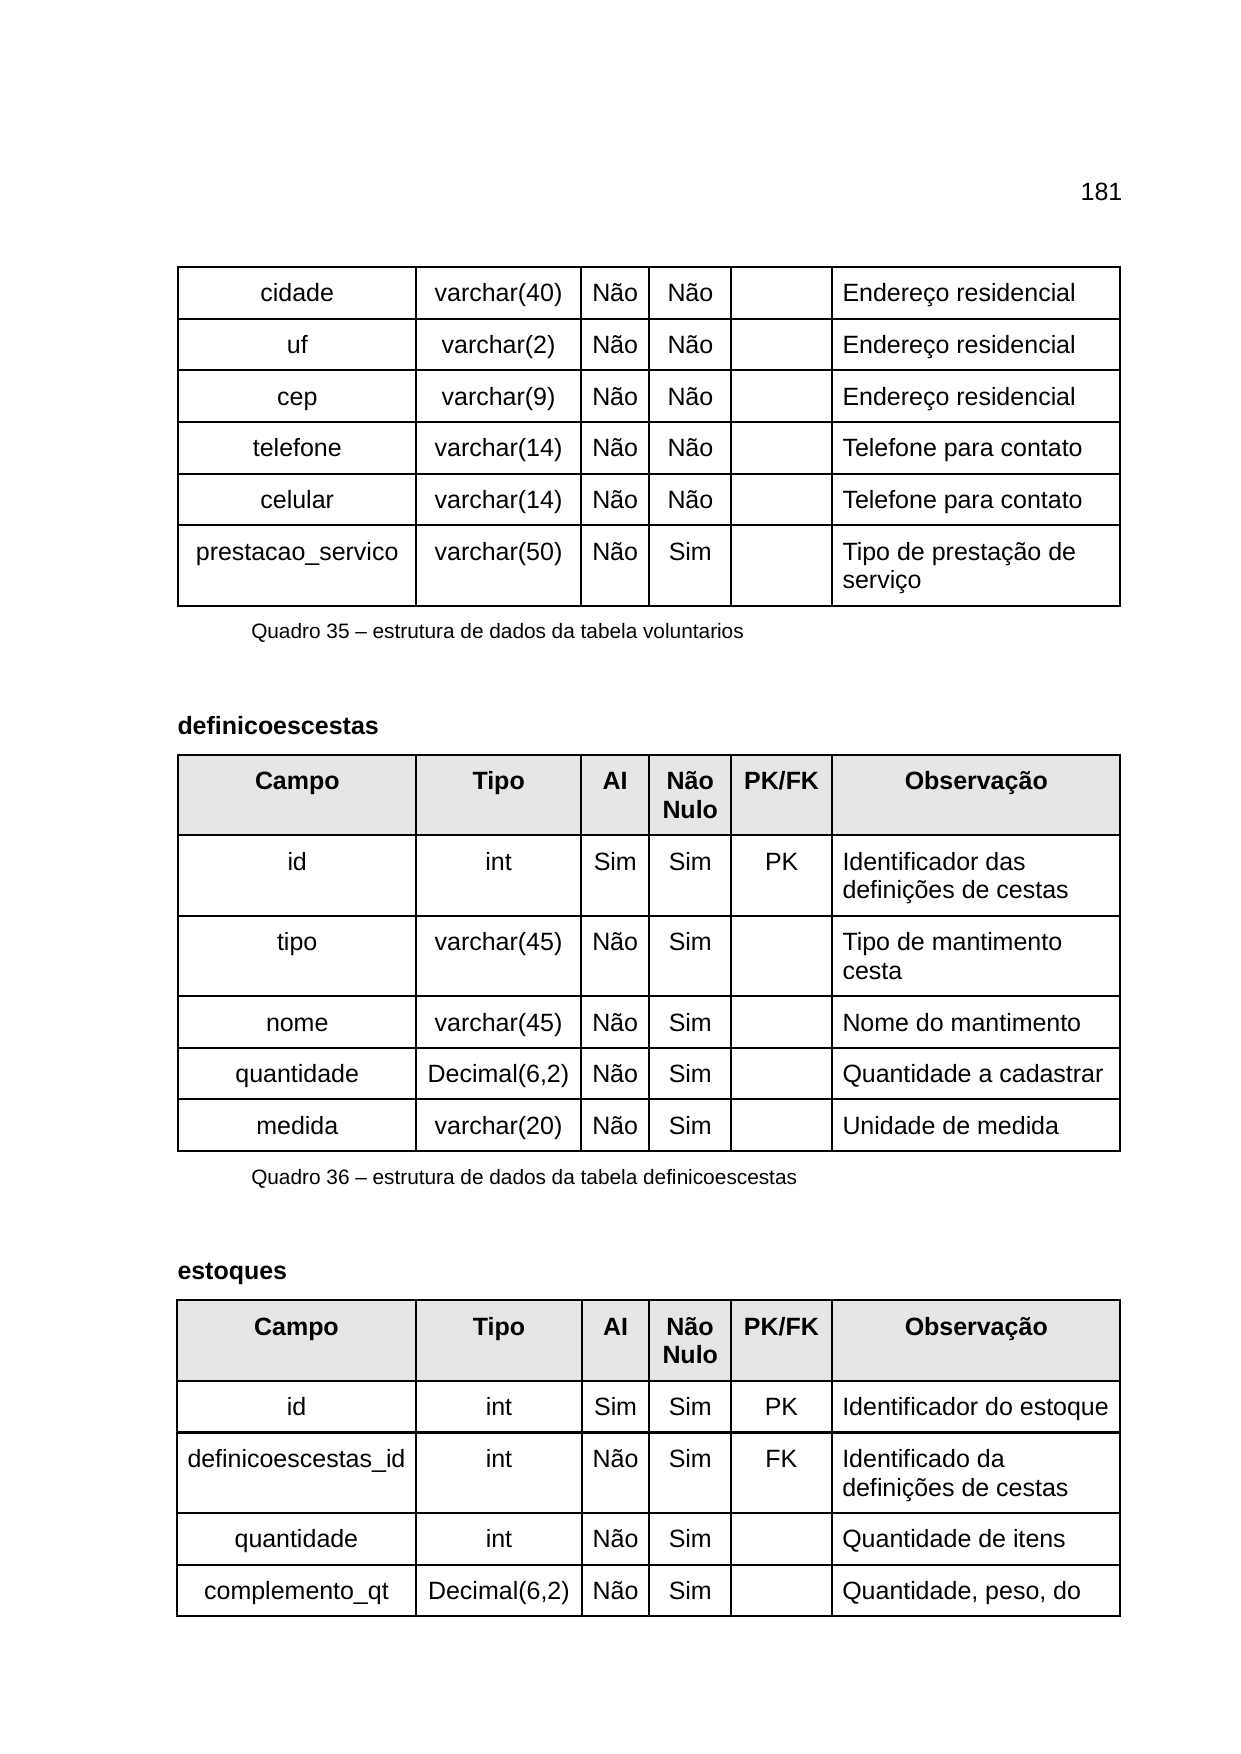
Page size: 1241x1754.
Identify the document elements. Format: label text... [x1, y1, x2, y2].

table_cell Quantidade, peso, do [833, 1566, 1119, 1615]
table_cell Sim [650, 1049, 730, 1098]
table_cell Sim [650, 526, 730, 604]
table_cell tipo [179, 917, 415, 995]
table_cell id [179, 836, 415, 914]
table_cell [732, 1100, 831, 1150]
table_cell cidade [179, 268, 415, 317]
table_header AI [583, 1301, 648, 1380]
table_cell Sim [650, 836, 730, 914]
table_cell Não [582, 475, 648, 524]
table_cell quantidade [179, 1049, 415, 1098]
table_cell Sim [650, 1434, 730, 1512]
table_header PK/FK [732, 1301, 831, 1380]
table_cell Identificado da definições de cestas [833, 1434, 1119, 1512]
table_cell Não [582, 371, 648, 421]
table_cell Tipo de mantimento cesta [833, 917, 1119, 995]
table_cell [732, 1566, 831, 1615]
table_cell Não [650, 423, 730, 472]
table_cell [732, 917, 831, 995]
table_cell Sim [650, 1382, 730, 1431]
table_cell FK [732, 1434, 831, 1512]
table_cell varchar(14) [417, 475, 580, 524]
table_cell Não [650, 371, 730, 421]
table_cell [732, 371, 831, 421]
table_header Não Nulo [650, 1301, 730, 1380]
table_cell varchar(14) [417, 423, 580, 472]
table_cell varchar(40) [417, 268, 580, 317]
table_cell medida [179, 1100, 415, 1150]
table_cell Sim [650, 1100, 730, 1150]
table_cell PK [732, 1382, 831, 1431]
table_cell [732, 423, 831, 472]
table_header Campo [179, 756, 415, 834]
table_cell Não [650, 320, 730, 369]
table_cell Quantidade a cadastrar [833, 1049, 1119, 1098]
table_cell quantidade [178, 1514, 415, 1563]
table_cell varchar(9) [417, 371, 580, 421]
table_cell definicoescestas_id [178, 1434, 415, 1512]
table_cell Quantidade de itens [833, 1514, 1119, 1563]
table_cell PK [732, 836, 831, 914]
table_cell Decimal(6,2) [417, 1049, 580, 1098]
table_cell Não [650, 475, 730, 524]
table_cell Não [583, 1514, 648, 1563]
table_cell Unidade de medida [833, 1100, 1119, 1150]
table_cell Não [582, 1049, 648, 1098]
text definicoescestas [177, 711, 1122, 739]
table_cell uf [179, 320, 415, 369]
text estoques [177, 1256, 1122, 1285]
table_cell Endereço residencial [833, 371, 1119, 421]
table_cell Sim [650, 917, 730, 995]
table_cell celular [179, 475, 415, 524]
table_header Tipo [417, 1301, 581, 1380]
table_cell int [417, 1514, 581, 1563]
table_cell Sim [650, 1566, 730, 1615]
table_cell Não [582, 268, 648, 317]
table_cell [732, 526, 831, 604]
table_cell [732, 320, 831, 369]
table_header Observação [833, 756, 1119, 834]
table_cell Decimal(6,2) [417, 1566, 581, 1615]
table_cell varchar(2) [417, 320, 580, 369]
table_cell Não [582, 997, 648, 1047]
table_cell varchar(45) [417, 997, 580, 1047]
table_cell int [417, 1382, 581, 1431]
table_cell Identificador do estoque [833, 1382, 1119, 1431]
table_cell [732, 1049, 831, 1098]
table_cell varchar(45) [417, 917, 580, 995]
table_cell int [417, 836, 580, 914]
table_cell Endereço residencial [833, 320, 1119, 369]
table_header Tipo [417, 756, 580, 834]
table_header Observação [833, 1301, 1119, 1380]
table_cell Nome do mantimento [833, 997, 1119, 1047]
table_cell Não [582, 917, 648, 995]
table_cell Sim [582, 836, 648, 914]
table_header Não Nulo [650, 756, 730, 834]
table_cell varchar(20) [417, 1100, 580, 1150]
table_header Campo [178, 1301, 415, 1380]
table_cell Telefone para contato [833, 423, 1119, 472]
table_cell nome [179, 997, 415, 1047]
table_cell Sim [650, 1514, 730, 1563]
table_cell Não [582, 320, 648, 369]
table_cell [732, 268, 831, 317]
table_cell Telefone para contato [833, 475, 1119, 524]
table_cell Não [650, 268, 730, 317]
table_cell prestacao_servico [179, 526, 415, 604]
text Quadro 35 – estrutura de dados da tabela voluntarios [177, 619, 1122, 643]
table_cell Sim [583, 1382, 648, 1431]
table_header PK/FK [732, 756, 831, 834]
table_cell [732, 1514, 831, 1563]
table_header AI [582, 756, 648, 834]
table_cell telefone [179, 423, 415, 472]
table_cell Endereço residencial [833, 268, 1119, 317]
table_cell Identificador das definições de cestas [833, 836, 1119, 914]
table_cell cep [179, 371, 415, 421]
table_cell id [178, 1382, 415, 1431]
table_cell Não [582, 526, 648, 604]
table_cell Sim [650, 997, 730, 1047]
text Quadro 36 – estrutura de dados da tabela definicoescestas [177, 1164, 1122, 1188]
table_cell Não [582, 1100, 648, 1150]
table_cell varchar(50) [417, 526, 580, 604]
table_cell Tipo de prestação de serviço [833, 526, 1119, 604]
table_cell [732, 475, 831, 524]
table_cell Não [583, 1434, 648, 1512]
table_cell int [417, 1434, 581, 1512]
table_cell [732, 997, 831, 1047]
table_cell Não [583, 1566, 648, 1615]
table_cell complemento_qt [178, 1566, 415, 1615]
table_cell Não [582, 423, 648, 472]
